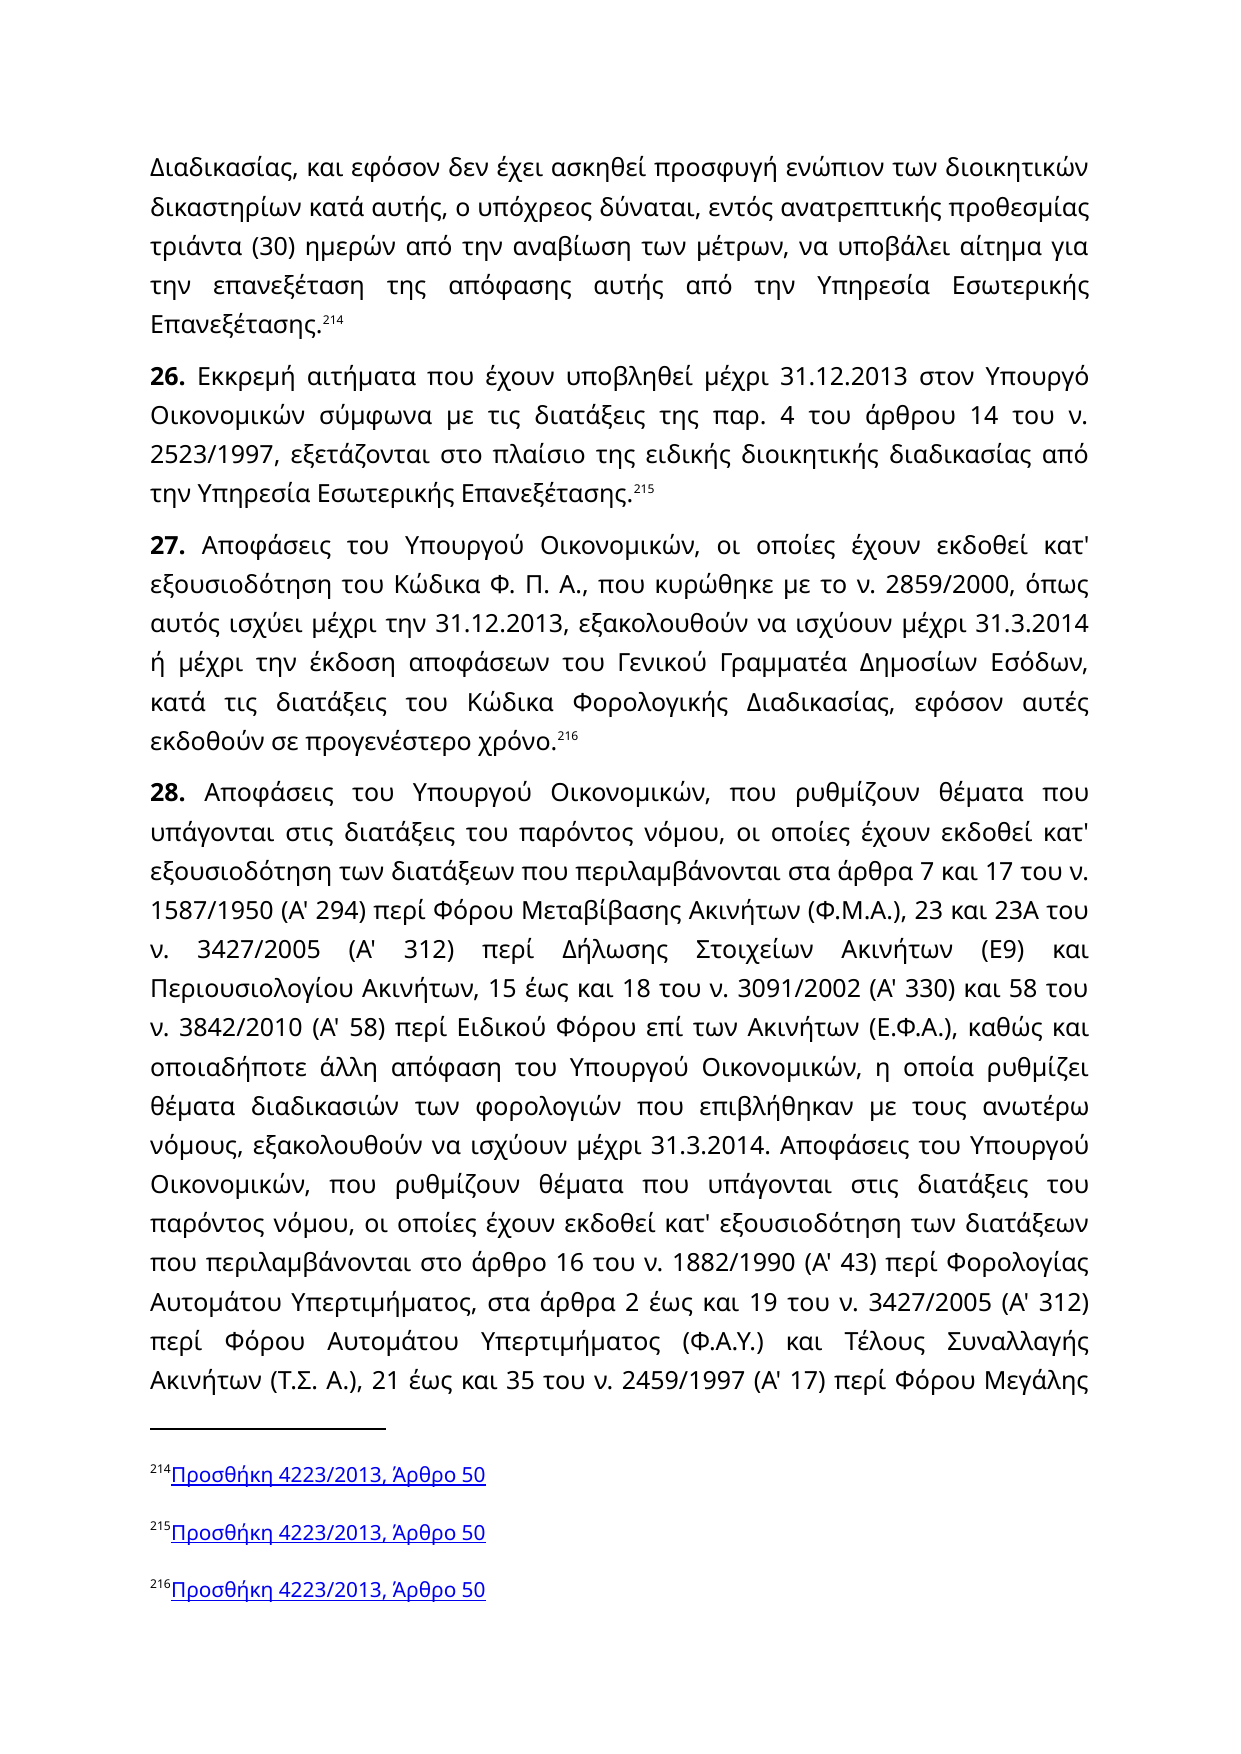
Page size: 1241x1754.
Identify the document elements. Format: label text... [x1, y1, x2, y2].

text Προσθήκη 4223/2013, Άρθρο 50 [150, 1576, 1090, 1604]
text 28. Αποφάσεις του Υπουργού Οικονομικών, που ρυθμίζουν θέματα που υπάγονται στις διατάξεις του παρόντος νόμου, οι οποίες έχουν εκδοθεί κατ' εξουσιοδότηση των διατάξεων που περιλαμβάνονται στα άρθρα 7 και 17 του ν. 1587/1950 (Α' 294) περί Φόρου Μεταβίβασης Ακινήτων (Φ.Μ.Α.), 23 και 23Α του ν. 3427/2005 (Α' 312) περί Δήλωσης Στοιχείων Ακινήτων (Ε9) και Περιουσιολογίου Ακινήτων, 15 έως και 18 του ν. 3091/2002 (Α' 330) και 58 του ν. 3842/2010 (Α' 58) περί Ειδικού Φόρου επί των Ακινήτων (Ε.Φ.Α.), καθώς και οποιαδήποτε άλλη απόφαση του Υπουργού Οικονομικών, η οποία ρυθμίζει θέματα διαδικασιών των φορολογιών που επιβλήθηκαν με τους ανωτέρω νόμους, εξακολουθούν να ισχύουν μέχρι 31.3.2014. Αποφάσεις του Υπουργού Οικονομικών, που ρυθμίζουν θέματα που υπάγονται στις διατάξεις του παρόντος νόμου, οι οποίες έχουν εκδοθεί κατ' εξουσιοδότηση των διατάξεων που περιλαμβάνονται στο άρθρο 16 του ν. 1882/1990 (Α' 43) περί Φορολογίας Αυτομάτου Υπερτιμήματος, στα άρθρα 2 έως και 19 του ν. 3427/2005 (Α' 312) περί Φόρου Αυτομάτου Υπερτιμήματος (Φ.Α.Υ.) και Τέλους Συναλλαγής Ακινήτων (Τ.Σ. Α.), 21 έως και 35 του ν. 2459/1997 (Α' 17) περί Φόρου Μεγάλης [150, 775, 1090, 1397]
text 26. Εκκρεμή αιτήματα που έχουν υποβληθεί μέχρι 31.12.2013 στον Υπουργό Οικονομικών σύμφωνα με τις διατάξεις της παρ. 4 του άρθρου 14 του ν. 2523/1997, εξετάζονται στο πλαίσιο της ειδικής διοικητικής διαδικασίας από την Υπηρεσία Εσωτερικής Επανεξέτασης. [150, 358, 1090, 510]
text Προσθήκη 4223/2013, Άρθρο 50 [150, 1460, 1090, 1489]
text Προσθήκη 4223/2013, Άρθρο 50 [150, 1518, 1090, 1546]
text 27. Αποφάσεις του Υπουργού Οικονομικών, οι οποίες έχουν εκδοθεί κατ' εξουσιοδότηση του Κώδικα Φ. Π. Α., που κυρώθηκε με το ν. 2859/2000, όπως αυτός ισχύει μέχρι την 31.12.2013, εξακολουθούν να ισχύουν μέχρι 31.3.2014 ή μέχρι την έκδοση αποφάσεων του Γενικού Γραμματέα Δημοσίων Εσόδων, κατά τις διατάξεις του Κώδικα Φορολογικής Διαδικασίας, εφόσον αυτές εκδοθούν σε προγενέστερο χρόνο. [150, 527, 1090, 757]
text Διαδικασίας, και εφόσον δεν έχει ασκηθεί προσφυγή ενώπιον των διοικητικών δικαστηρίων κατά αυτής, ο υπόχρεος δύναται, εντός ανατρεπτικής προθεσμίας τριάντα (30) ημερών από την αναβίωση των μέτρων, να υποβάλει αίτημα για την επανεξέταση της απόφασης αυτής από την Υπηρεσία Εσωτερικής Επανεξέτασης. [150, 150, 1090, 341]
